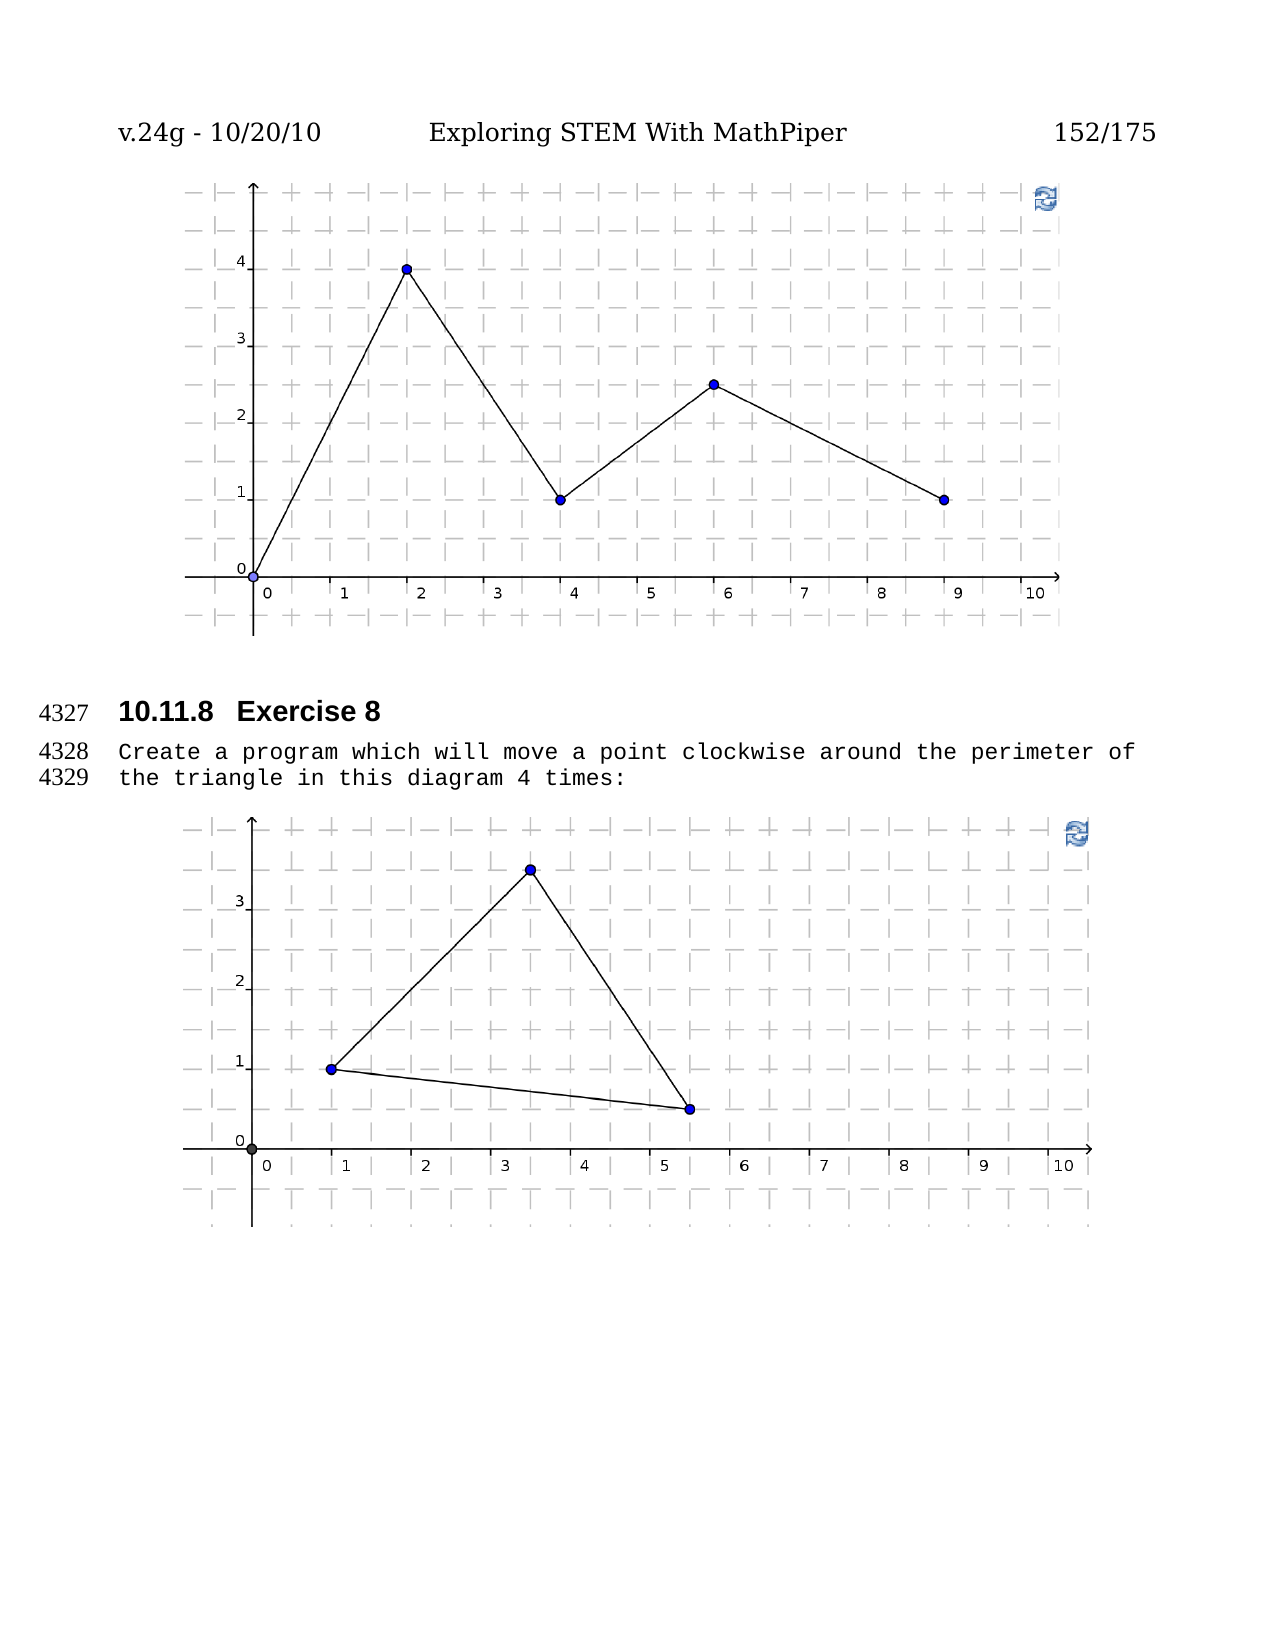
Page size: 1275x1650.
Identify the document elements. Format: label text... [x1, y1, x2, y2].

picture [184, 183, 1060, 636]
subtitle Exercise 8 [118, 694, 1157, 728]
text Create a program which will move a point clockwise around the perimeter of the triangle in this diagram 4 times: [118, 740, 1157, 792]
picture [183, 817, 1092, 1227]
